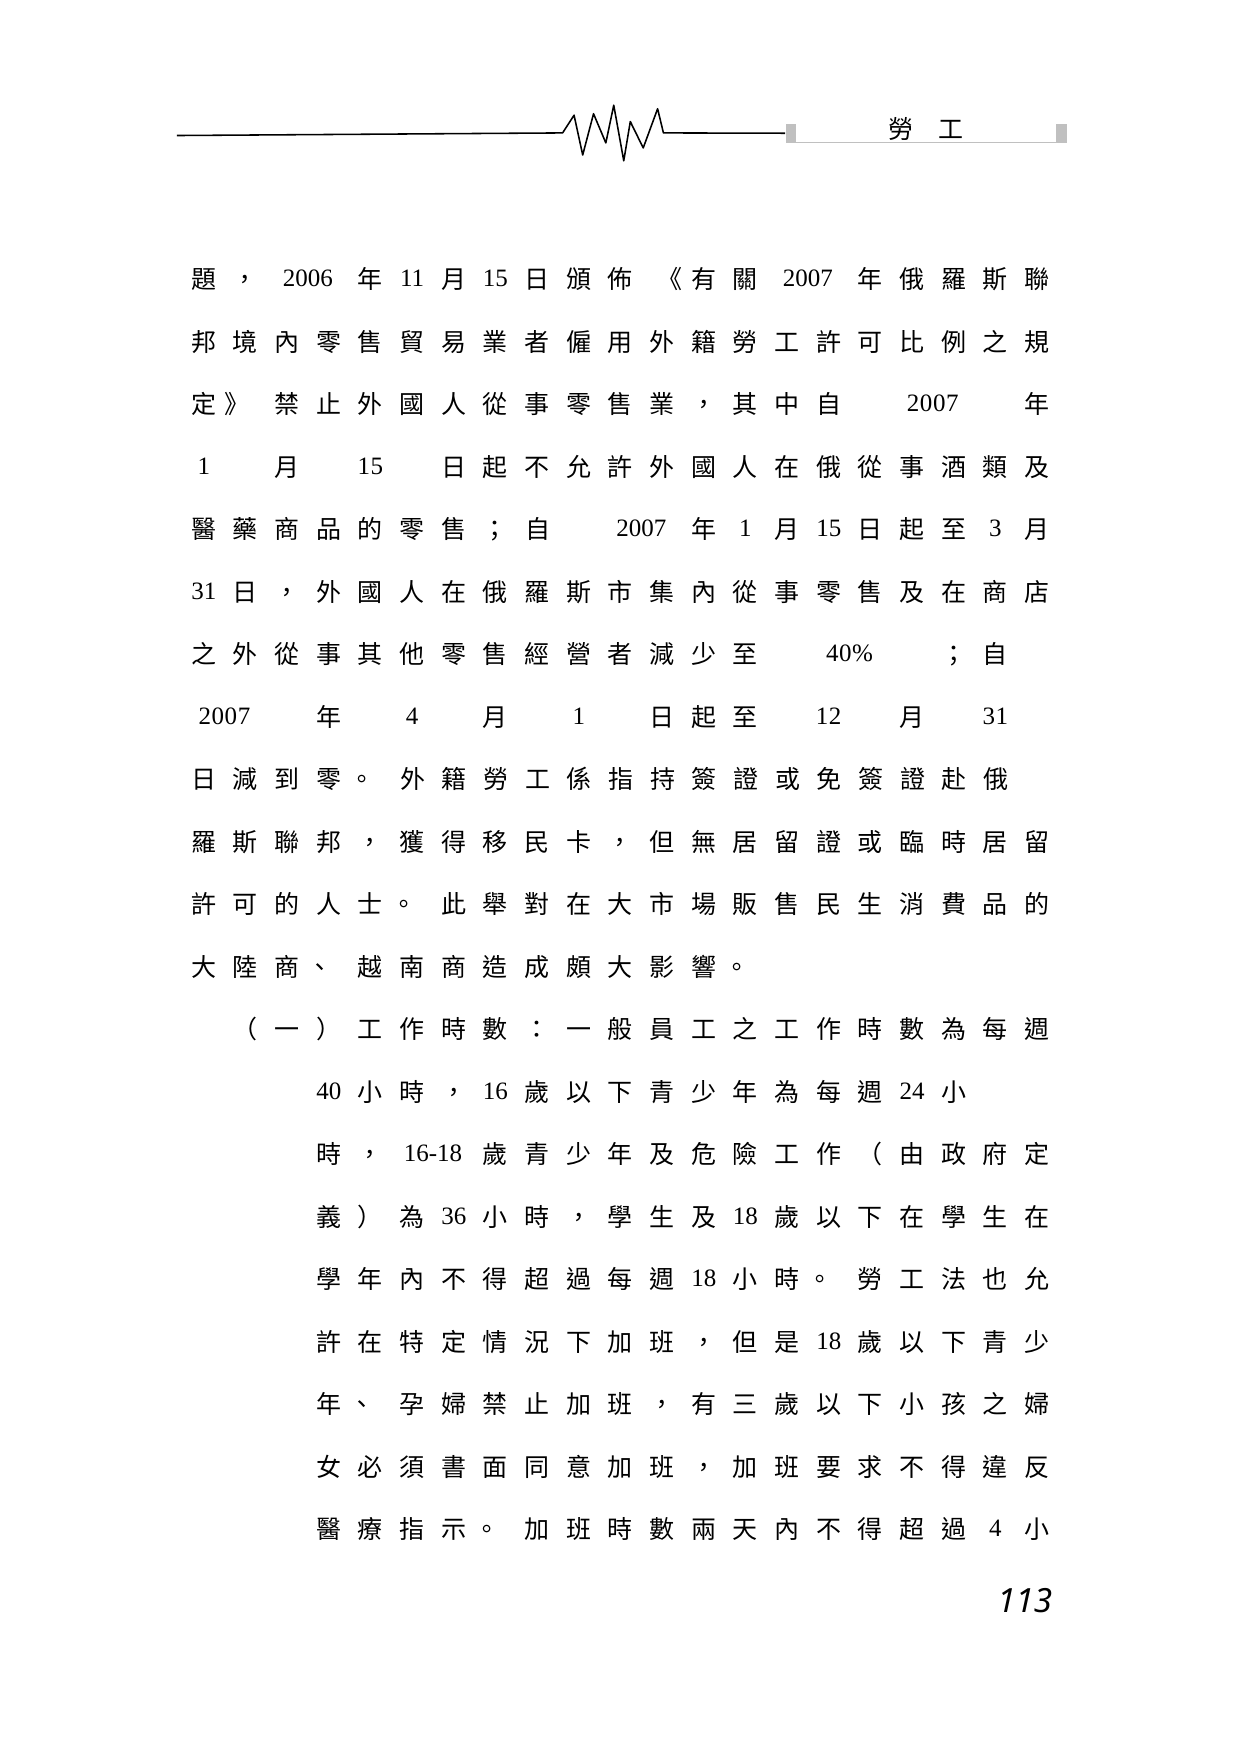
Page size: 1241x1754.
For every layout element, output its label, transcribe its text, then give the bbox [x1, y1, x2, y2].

text 題，2006年11月15日頒佈《有關2007年俄羅斯聯邦境內零售貿易業者僱用外籍勞工許可比例之規定》禁止外國人從事零售業，其中自2007年1月15日起不允許外國人在俄從事酒類及醫藥商品的零售；自2007年1月15日起至3月31日，外國人在俄羅斯市集內從事零售及在商店之外從事其他零售經營者減少至40%；自2007年4月1日起至12月31日減到零。外籍勞工係指持簽證或免簽證赴俄羅斯聯邦，獲得移民卡，但無居留證或臨時居留許可的人士。此舉對在大市場販售民生消費品的大陸商、越南商造成頗大影響。 [183, 236, 1058, 986]
text （一）工作時數：一般員工之工作時數為每週40小時，16歲以下青少年為每週24小時，16-18歲青少年及危險工作（由政府定義）為36小時，學生及18歲以下在學生在學年內不得超過每週18小時。勞工法也允許在特定情況下加班，但是18歲以下青少年、孕婦禁止加班，有三歲以下小孩之婦女必須書面同意加班，加班要求不得違反醫療指示。加班時數兩天內不得超過4小 [207, 986, 1058, 1549]
